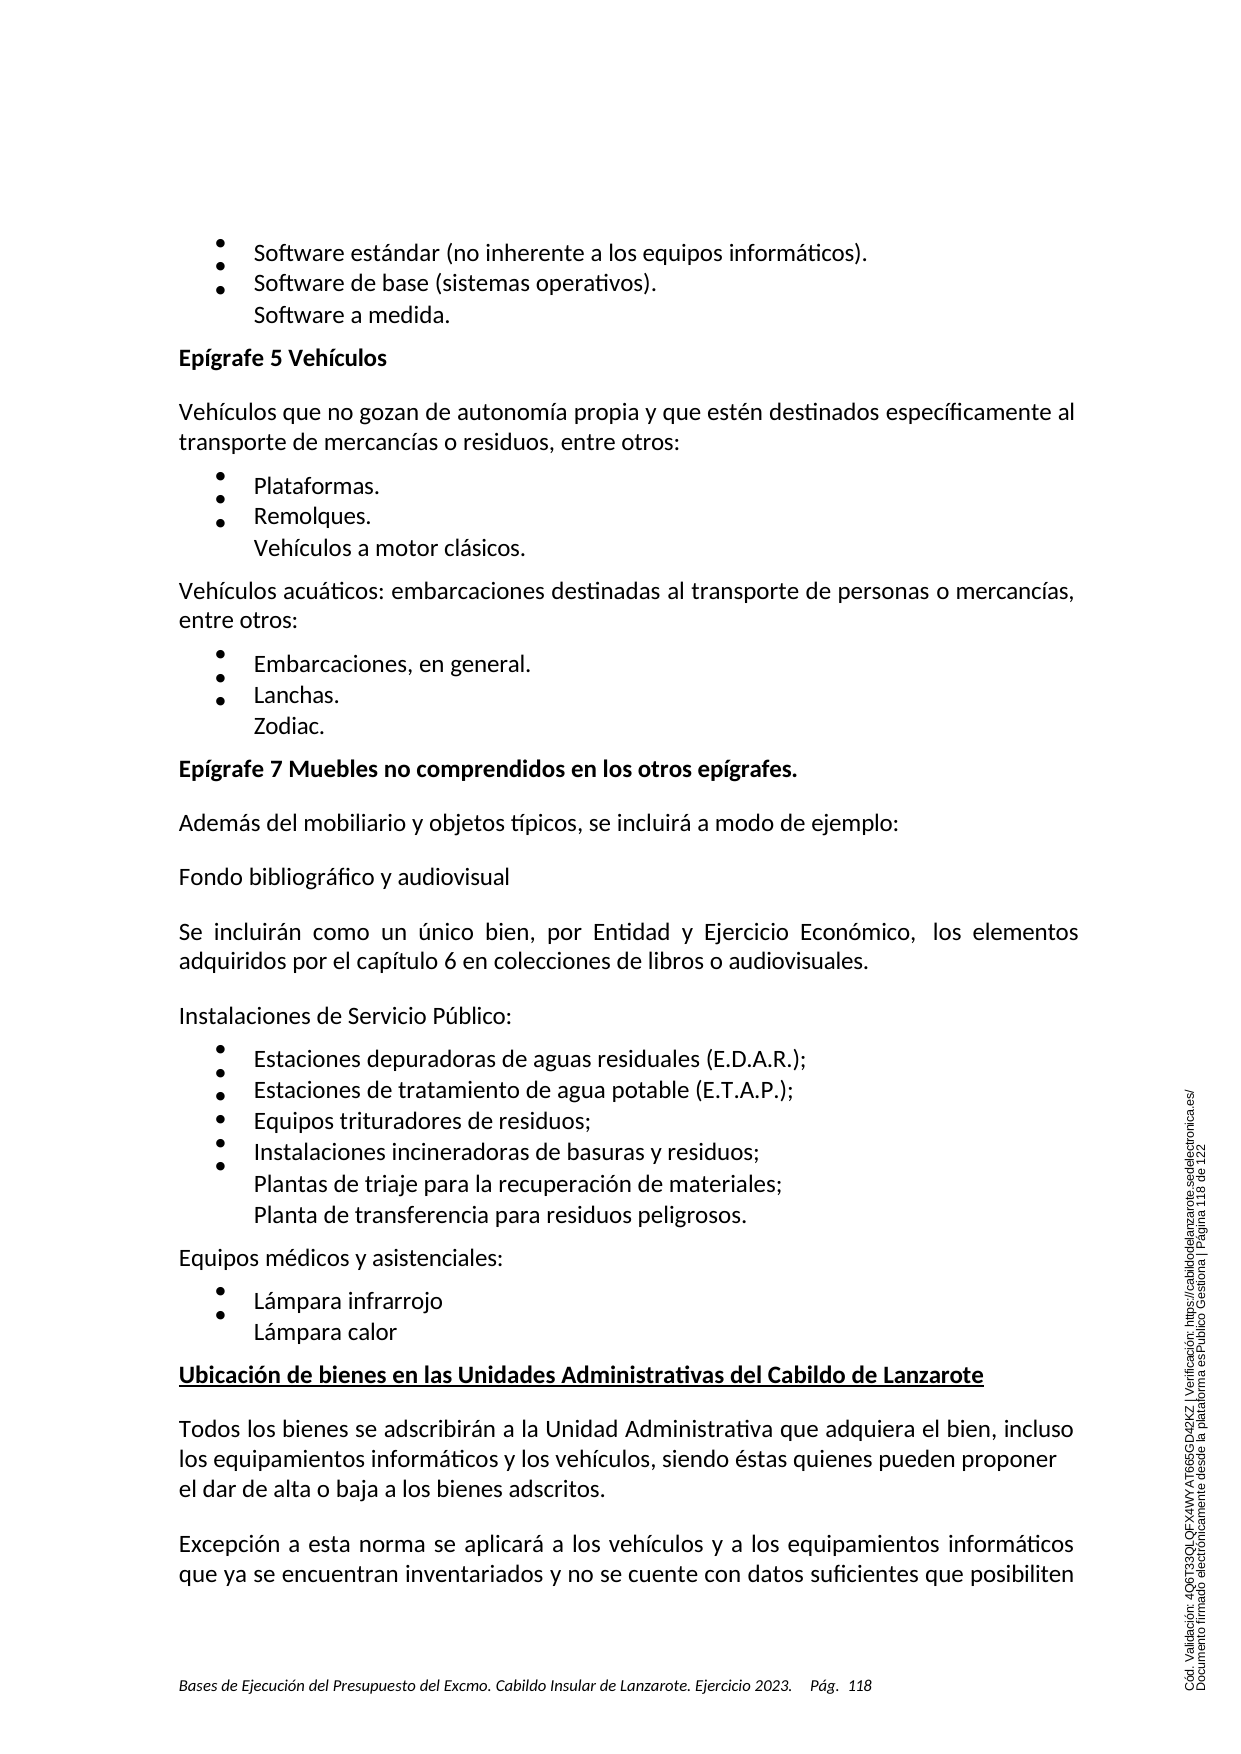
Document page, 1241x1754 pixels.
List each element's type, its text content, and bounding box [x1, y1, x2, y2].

text Equipos médicos y asistenciales: [179, 1244, 508, 1272]
text Plataformas. [254, 472, 529, 499]
text  [216, 258, 230, 281]
text Software estándar (no inherente a los equipos informáticos). [254, 239, 872, 267]
text  [216, 282, 230, 305]
text Vehículos que no gozan de autonomía propia y que estén destinados específicamente al [179, 398, 1082, 426]
text Lámpara infrarrojo [254, 1288, 447, 1315]
text  [216, 693, 230, 716]
text Vehículos a motor clásicos. [254, 532, 529, 562]
text Estaciones de tratamiento de agua potable (E.T.A.P.); Equipos trituradores de residuos; [254, 1074, 810, 1136]
text Se incluirán como un único bien, por Entidad y Ejercicio Económico, [179, 918, 923, 945]
text entre otros: [179, 604, 1082, 635]
text Embarcaciones, en general. [254, 651, 534, 678]
text Instalaciones de Servicio Público: [179, 1002, 515, 1030]
text Epígrafe 5 Vehículos [179, 344, 390, 372]
text  [216, 1065, 230, 1087]
text Además del mobiliario y objetos típicos, se incluirá a modo de ejemplo: [179, 810, 902, 837]
text Cód. Validación: 4Q6T33QLQFX4WYAT665GD42KZ | Verificación: https://cabildodelanzarote.sedelectronica.es/ Documento firmado electrónicamente desde la plataforma esPublico Gestiona | Página 118 de 122 [1183, 1073, 1208, 1694]
text Vehículos acuáticos: embarcaciones destinadas al transporte de personas o mercancías, [179, 577, 1082, 604]
text  [216, 646, 230, 669]
text Software de base (sistemas operativos). Software a medida. [254, 268, 742, 329]
text Excepción a esta norma se aplicará a los vehículos y a los equipamientos informáticos [179, 1531, 1082, 1558]
text Lanchas. Zodiac. [254, 679, 342, 740]
text  [216, 1307, 230, 1330]
text  [216, 235, 230, 258]
text  [216, 1158, 230, 1181]
text Ubicación de bienes en las Unidades Administrativas del Cabildo de Lanzarote [179, 1361, 987, 1389]
text  [216, 670, 230, 693]
text  [216, 515, 230, 537]
text Fondo bibliográfico y audiovisual [179, 864, 514, 891]
text que ya se encuentran inventariados y no se cuente con datos suficientes que posibiliten [179, 1558, 1082, 1588]
text adquiridos por el capítulo 6 en colecciones de libros o audiovisuales. [179, 945, 923, 976]
text  [216, 1283, 230, 1306]
text Bases de Ejecución del Presupuesto del Excmo. Cabildo Insular de Lanzarote. Ejercicio 2023. Pág. 118 [179, 1676, 877, 1695]
text los elementos [933, 918, 1082, 945]
text Estaciones depuradoras de aguas residuales (E.D.A.R.); [254, 1046, 810, 1073]
text  [216, 1112, 230, 1134]
text Remolques. [254, 500, 529, 531]
text  [216, 491, 230, 514]
text los equipamientos informáticos y los vehículos, siendo éstas quienes pueden proponer el dar de alta o baja a los bienes adscritos. [179, 1443, 1076, 1504]
text  [216, 1088, 230, 1111]
text  [216, 468, 230, 491]
text Lámpara calor [254, 1316, 447, 1347]
text  [216, 1041, 230, 1064]
text Epígrafe 7 Muebles no comprendidos en los otros epígrafes. [179, 756, 801, 783]
text Todos los bienes se adscribirán a la Unidad Administrativa que adquiera el bien, incluso [179, 1415, 1081, 1443]
text Instalaciones incineradoras de basuras y residuos; Plantas de triaje para la recuperación de materiales; Planta de transferencia para residuos peligrosos. [254, 1137, 810, 1230]
text  [216, 1135, 230, 1158]
text transporte de mercancías o residuos, entre otros: [179, 426, 1082, 456]
